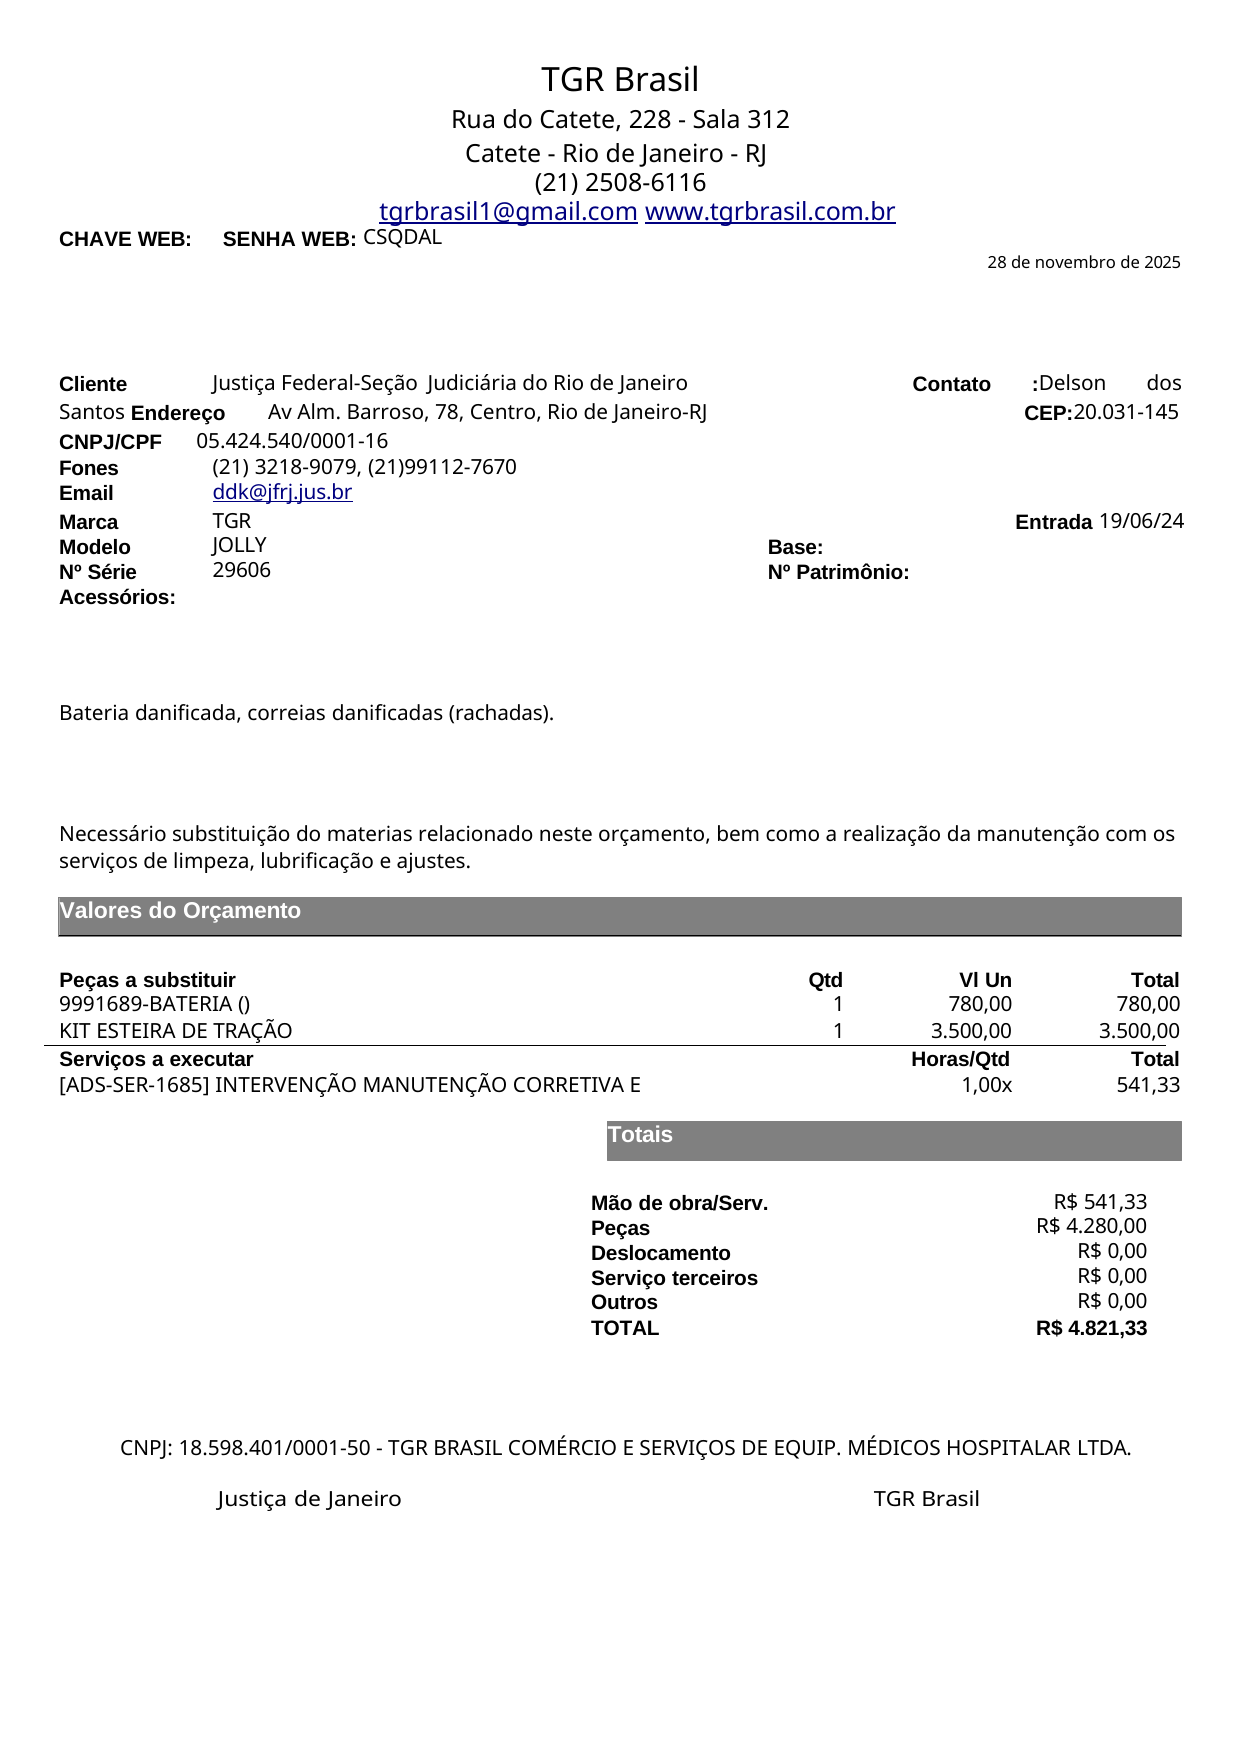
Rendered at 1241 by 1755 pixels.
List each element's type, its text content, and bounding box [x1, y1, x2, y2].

text 28 de novembro de 2025 [44, 251, 1181, 274]
text Peças a substituir Qtd Vl Un Total [59, 968, 1196, 992]
text Fones (21) 3218-9079, (21)99112-7670 [59, 456, 1196, 481]
text Cliente Justiça Federal-Seção Judiciária do Rio de Janeiro Contato :Delson dos Santos Endereço Av Alm. Barroso, 78, Centro, Rio de Janeiro-RJ CEP:20.031-145 CNPJ/CPF 05.424.540/0001-16 [59, 368, 1182, 456]
text Condições de Pagamento [59, 1369, 1182, 1395]
text CHAVE WEB: SENHA WEB: CSQDAL [59, 226, 1196, 251]
text Rua do Catete, 228 - Sala 312 Catete - Rio de Janeiro - RJ [451, 101, 824, 169]
text Serviço terceiros R$ 0,00 [591, 1265, 1196, 1290]
text [ADS-SER-1685] INTERVENÇÃO MANUTENÇÃO CORRETIVA E 1,00x 541,33 [59, 1071, 1196, 1099]
text Marca TGR Entrada 19/06/24 [59, 509, 1196, 534]
text Orçamento da Ordem de Serviço 1337 [59, 297, 1181, 337]
text Peças R$ 4.280,00 [591, 1216, 1196, 1240]
text CNPJ: 18.598.401/0001-50 - TGR BRASIL COMÉRCIO E SERVIÇOS DE EQUIP. MÉDICOS HOSPITALAR LTDA. [120, 1433, 1175, 1461]
text Deslocamento R$ 0,00 [591, 1240, 1196, 1265]
text Mão de obra/Serv. R$ 541,33 [591, 1192, 1196, 1216]
text Laudo Técnico [59, 755, 1181, 781]
text Nº Série 29606 Nº Patrimônio: [59, 559, 1196, 584]
text Bateria danificada, correias danificadas (rachadas). [59, 698, 1196, 726]
text Serviços a executar Horas/Qtd Total [59, 1047, 1196, 1071]
text 9991689-BATERIA () 1 780,00 780,00 [59, 992, 1196, 1016]
text Modelo JOLLY Base: [59, 534, 1196, 559]
text Email ddk@jfrj.jus.br [59, 481, 1196, 506]
text tgrbrasil1@gmail.com www.tgrbrasil.com.br [379, 197, 1196, 226]
text Outros R$ 0,00 [591, 1290, 1196, 1315]
text TOTAL R$ 4.821,33 [591, 1316, 1196, 1340]
text KIT ESTEIRA DE TRAÇÃO 1 3.500,00 3.500,00 [59, 1016, 1196, 1044]
subtitle TGR Brasil [44, 56, 1196, 101]
text Necessário substituição do materias relacionado neste orçamento, bem como a realização da manutenção com os serviços de limpeza, lubrificação e ajustes. [59, 819, 1181, 874]
text Defeito/Reclamação [59, 633, 1181, 659]
text (21) 2508-6116 [534, 169, 1196, 197]
text Acessórios: [59, 585, 1196, 609]
